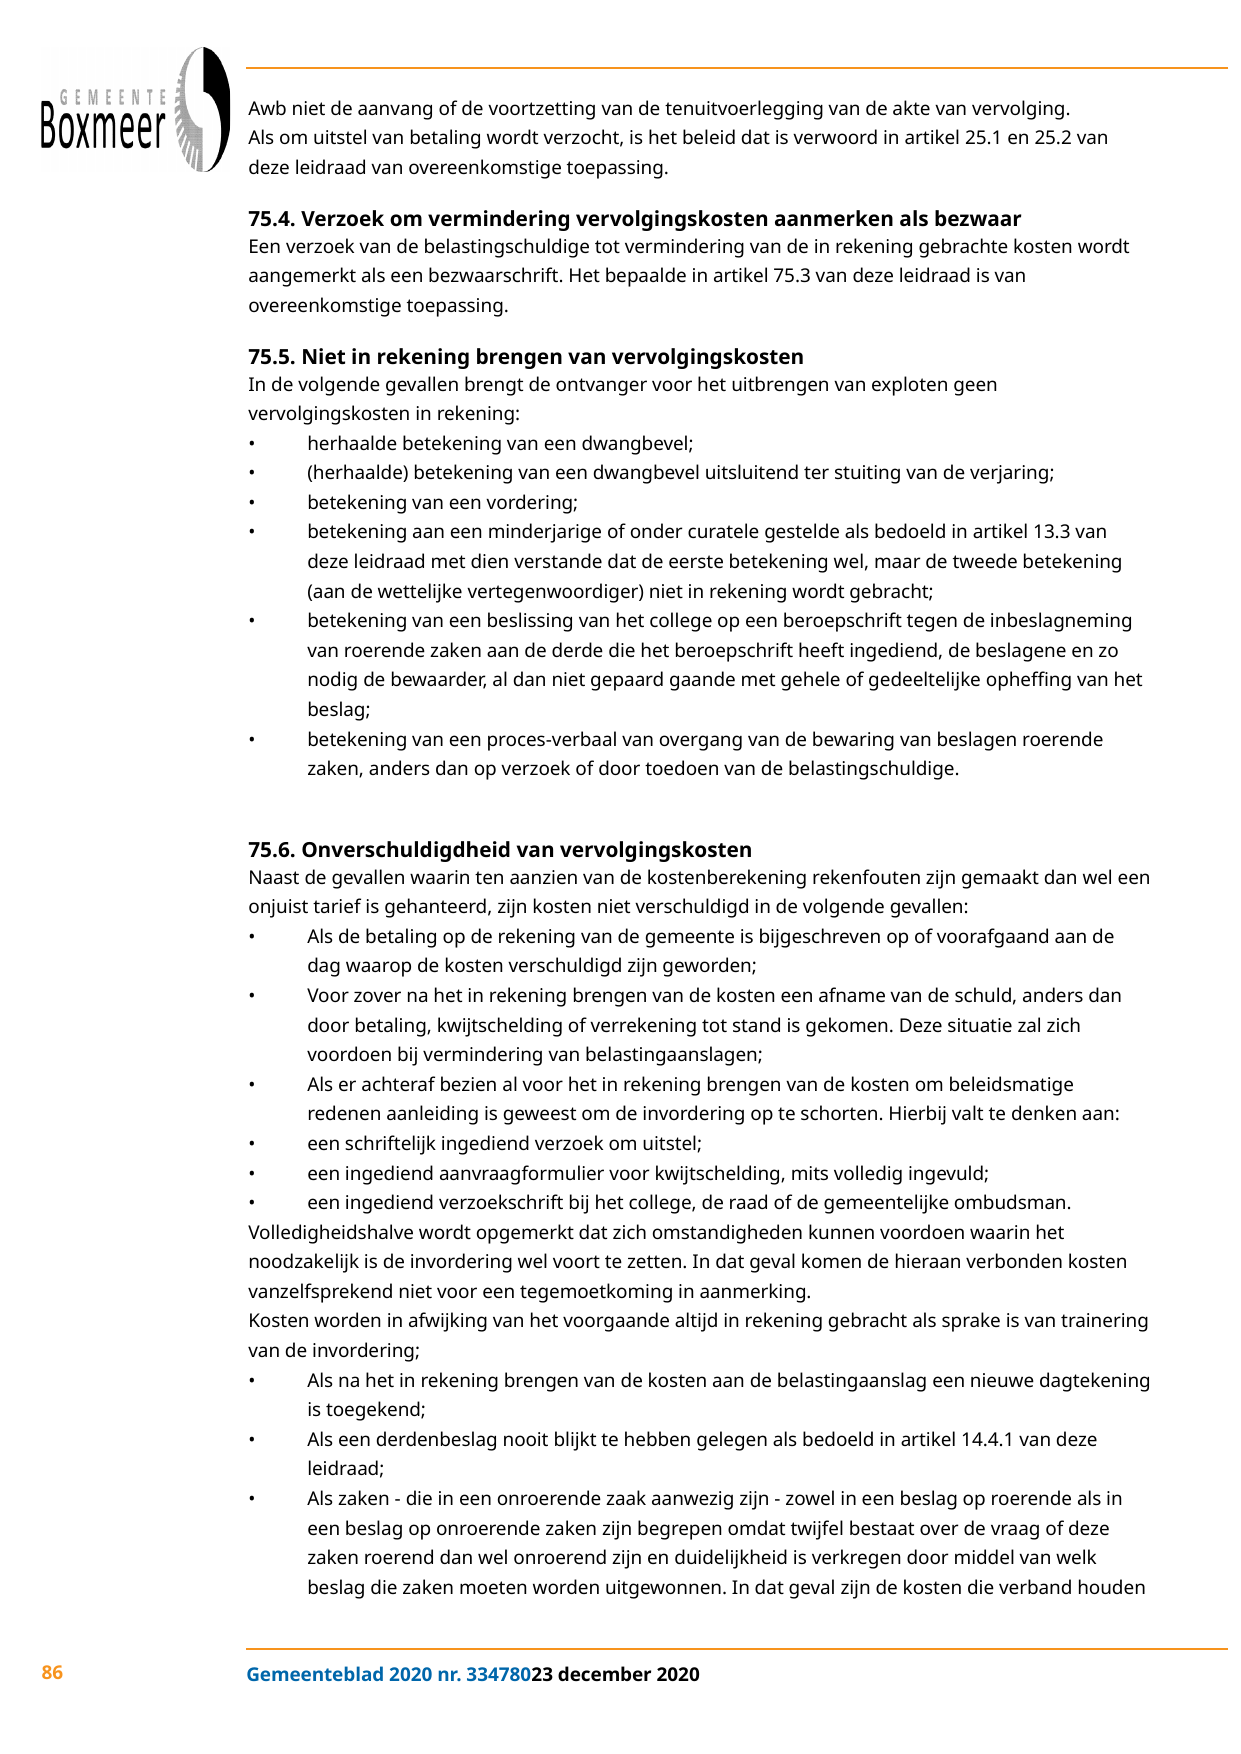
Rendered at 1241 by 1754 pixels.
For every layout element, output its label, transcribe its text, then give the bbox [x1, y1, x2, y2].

list betekening aan een minderjarige of onder curatele gestelde als bedoeld in artikel 13.3 van deze leidraad met dien verstande dat de eerste betekening wel, maar de tweede betekening (aan de wettelijke vertegenwoordiger) niet in rekening wordt gebracht; [248, 519, 1152, 604]
list Als de betaling op de rekening van de gemeente is bijgeschreven op of voorafgaand aan de dag waarop de kosten verschuldigd zijn geworden; [248, 923, 1152, 978]
list een schriftelijk ingediend verzoek om uitstel; [248, 1130, 1152, 1156]
text In de volgende gevallen brengt de ontvanger voor het uitbrengen van exploten geen vervolgingskosten in rekening: [248, 371, 1152, 426]
list betekening van een vordering; [248, 489, 1152, 515]
list een ingediend aanvraagformulier voor kwijtschelding, mits volledig ingevuld; [248, 1160, 1152, 1185]
list herhaalde betekening van een dwangbevel; [248, 430, 1152, 456]
text 75.6. Onverschuldigdheid van vervolgingskosten [248, 835, 1152, 864]
list betekening van een proces-verbaal van overgang van de bewaring van beslagen roerende zaken, anders dan op verzoek of door toedoen van de belastingschuldige. [248, 726, 1152, 781]
text 75.5. Niet in rekening brengen van vervolgingskosten [248, 342, 1152, 371]
text Als om uitstel van betaling wordt verzocht, is het beleid dat is verwoord in artikel 25.1 en 25.2 van deze leidraad van overeenkomstige toepassing. [248, 124, 1152, 180]
text 75.4. Verzoek om vermindering vervolgingskosten aanmerken als bezwaar [248, 204, 1152, 233]
text Volledigheidshalve wordt opgemerkt dat zich omstandigheden kunnen voordoen waarin het noodzakelijk is de invordering wel voort te zetten. In dat geval komen de hieraan verbonden kosten vanzelfsprekend niet voor een tegemoetkoming in aanmerking. [248, 1219, 1152, 1304]
list Als een derdenbeslag nooit blijkt te hebben gelegen als bedoeld in artikel 14.4.1 van deze leidraad; [248, 1426, 1152, 1481]
list een ingediend verzoekschrift bij het college, de raad of de gemeentelijke ombudsman. [248, 1189, 1152, 1215]
list (herhaalde) betekening van een dwangbevel uitsluitend ter stuiting van de verjaring; [248, 459, 1152, 485]
list Als zaken - die in een onroerende zaak aanwezig zijn - zowel in een beslag op roerende als in een beslag op onroerende zaken zijn begrepen omdat twijfel bestaat over de vraag of deze zaken roerend dan wel onroerend zijn en duidelijkheid is verkregen door middel van welk beslag die zaken moeten worden uitgewonnen. In dat geval zijn de kosten die verband houden [248, 1485, 1152, 1599]
list betekening van een beslissing van het college op een beroepschrift tegen de inbeslagneming van roerende zaken aan de derde die het beroepschrift heeft ingediend, de beslagene en zo nodig de bewaarder, al dan niet gepaard gaande met gehele of gedeeltelijke opheffing van het beslag; [248, 607, 1152, 722]
picture [41, 47, 231, 172]
text Een verzoek van de belastingschuldige tot vermindering van de in rekening gebrachte kosten wordt aangemerkt als een bezwaarschrift. Het bepaalde in artikel 75.3 van deze leidraad is van overeenkomstige toepassing. [248, 233, 1152, 318]
text Awb niet de aanvang of de voortzetting van de tenuitvoerlegging van de akte van vervolging. [248, 95, 1152, 121]
list Als er achteraf bezien al voor het in rekening brengen van de kosten om beleidsmatige redenen aanleiding is geweest om de invordering op te schorten. Hierbij valt te denken aan: [248, 1071, 1152, 1126]
list Als na het in rekening brengen van de kosten aan de belastingaanslag een nieuwe dagtekening is toegekend; [248, 1367, 1152, 1422]
text Naast de gevallen waarin ten aanzien van de kostenberekening rekenfouten zijn gemaakt dan wel een onjuist tarief is gehanteerd, zijn kosten niet verschuldigd in de volgende gevallen: [248, 864, 1152, 919]
list Voor zover na het in rekening brengen van de kosten een afname van de schuld, anders dan door betaling, kwijtschelding of verrekening tot stand is gekomen. Deze situatie zal zich voordoen bij vermindering van belastingaanslagen; [248, 982, 1152, 1067]
text Kosten worden in afwijking van het voorgaande altijd in rekening gebracht als sprake is van trainering van de invordering; [248, 1308, 1152, 1363]
